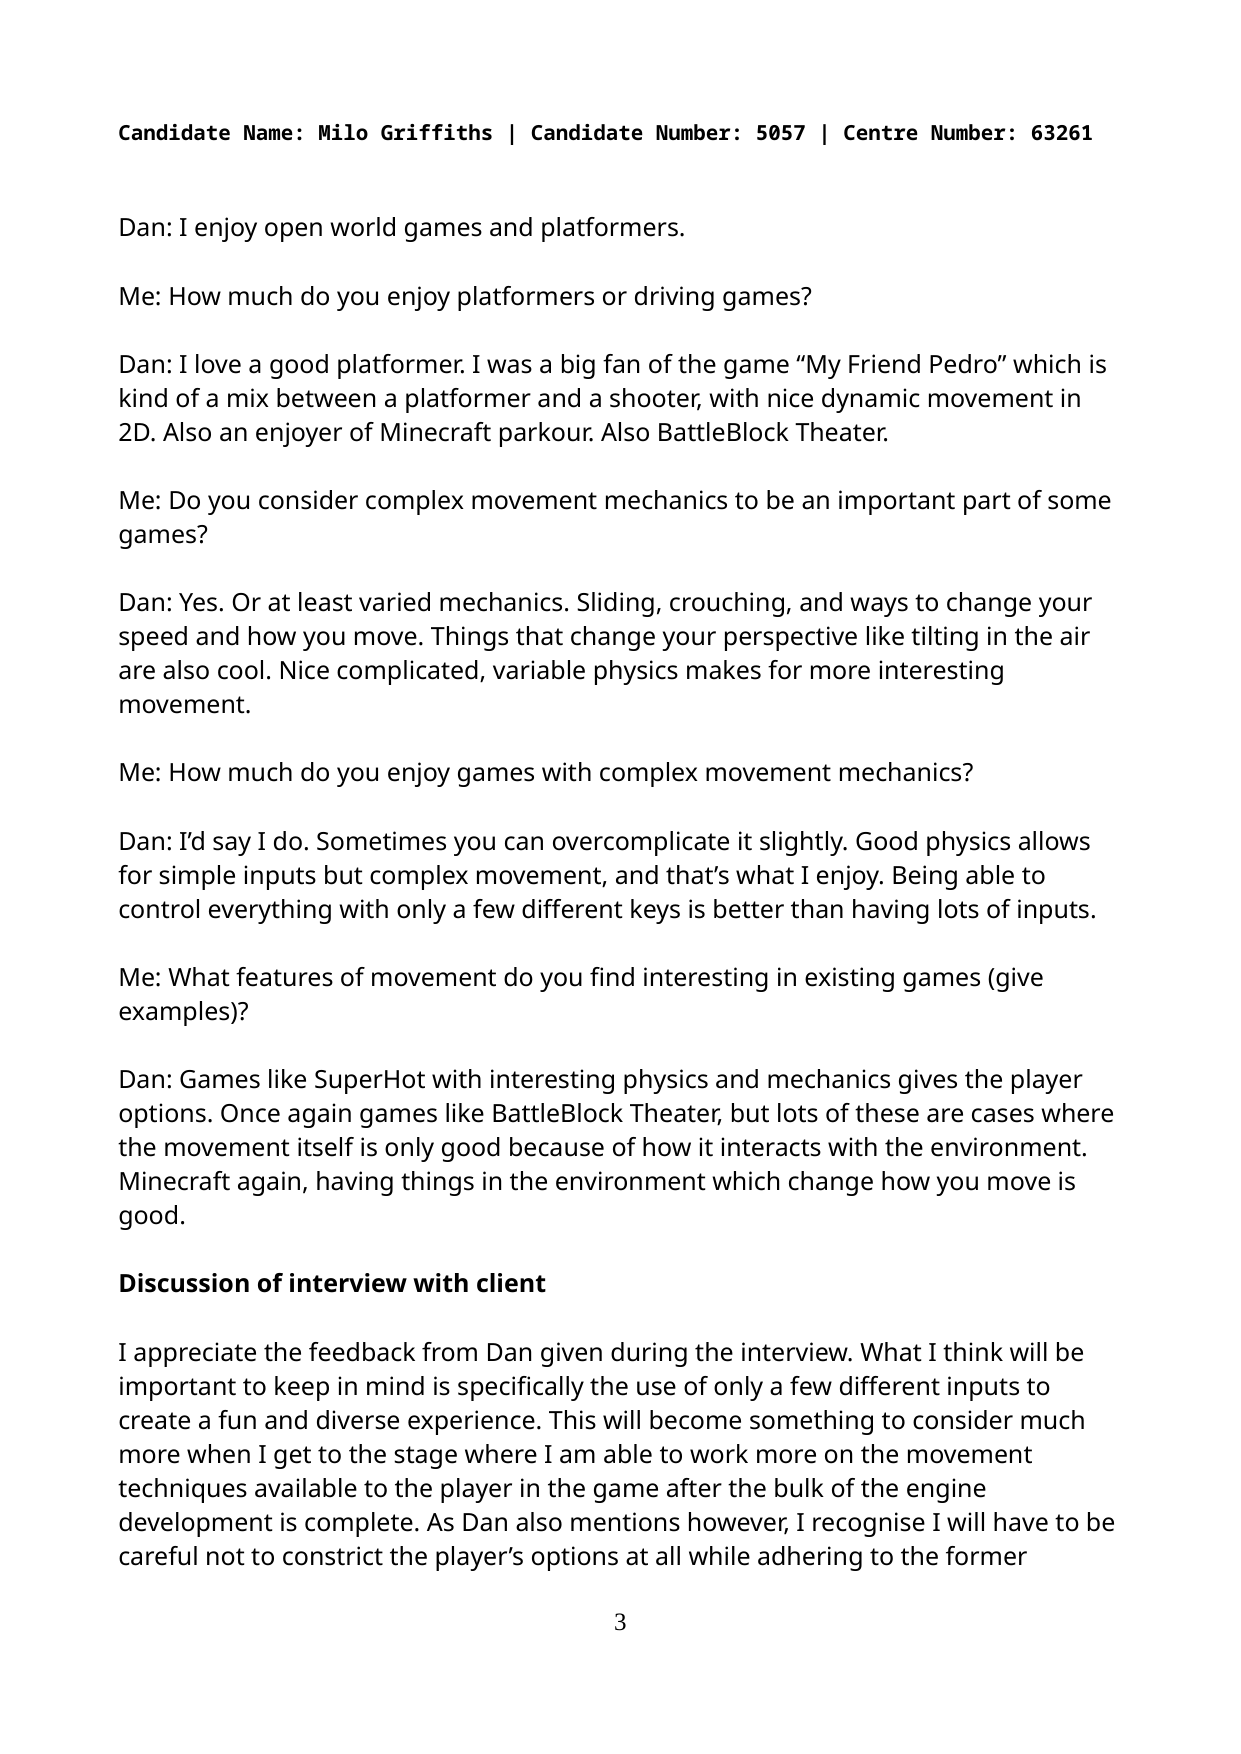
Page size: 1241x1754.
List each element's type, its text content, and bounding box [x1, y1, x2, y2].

text Dan: I love a good platformer. I was a big fan of the game “My Friend Pedro” which is kind of a mix between a platformer and a shooter, with nice dynamic movement in 2D. Also an enjoyer of Minecraft parkour. Also BattleBlock Theater. [118, 346, 1122, 448]
text Dan: Yes. Or at least varied mechanics. Sliding, crouching, and ways to change your speed and how you move. Things that change your perspective like tilting in the air are also cool. Nice complicated, variable physics makes for more interesting movement. [118, 585, 1122, 721]
text I appreciate the feedback from Dan given during the interview. What I think will be important to keep in mind is specifically the use of only a few different inputs to create a fun and diverse experience. This will become something to consider much more when I get to the stage where I am able to work more on the movement techniques available to the player in the game after the bulk of the engine development is complete. As Dan also mentions however, I recognise I will have to be careful not to constrict the player’s options at all while adhering to the former [118, 1334, 1122, 1573]
text Me: How much do you enjoy games with complex movement mechanics? [118, 755, 1122, 789]
text Dan: I enjoy open world games and platformers. [118, 210, 1122, 244]
text Me: Do you consider complex movement mechanics to be an important part of some games? [118, 483, 1122, 551]
text Dan: I’d say I do. Sometimes you can overcomplicate it slightly. Good physics allows for simple inputs but complex movement, and that’s what I enjoy. Being able to control everything with only a few different keys is better than having lots of inputs. [118, 823, 1122, 925]
text Dan: Games like SuperHot with interesting physics and mechanics gives the player options. Once again games like BattleBlock Theater, but lots of these are cases where the movement itself is only good because of how it interacts with the environment. Minecraft again, having things in the environment which change how you move is good. [118, 1062, 1122, 1232]
text Me: What features of movement do you find interesting in existing games (give examples)? [118, 959, 1122, 1028]
text Discussion of interview with client [118, 1266, 1122, 1300]
text Me: How much do you enjoy platformers or driving games? [118, 278, 1122, 312]
